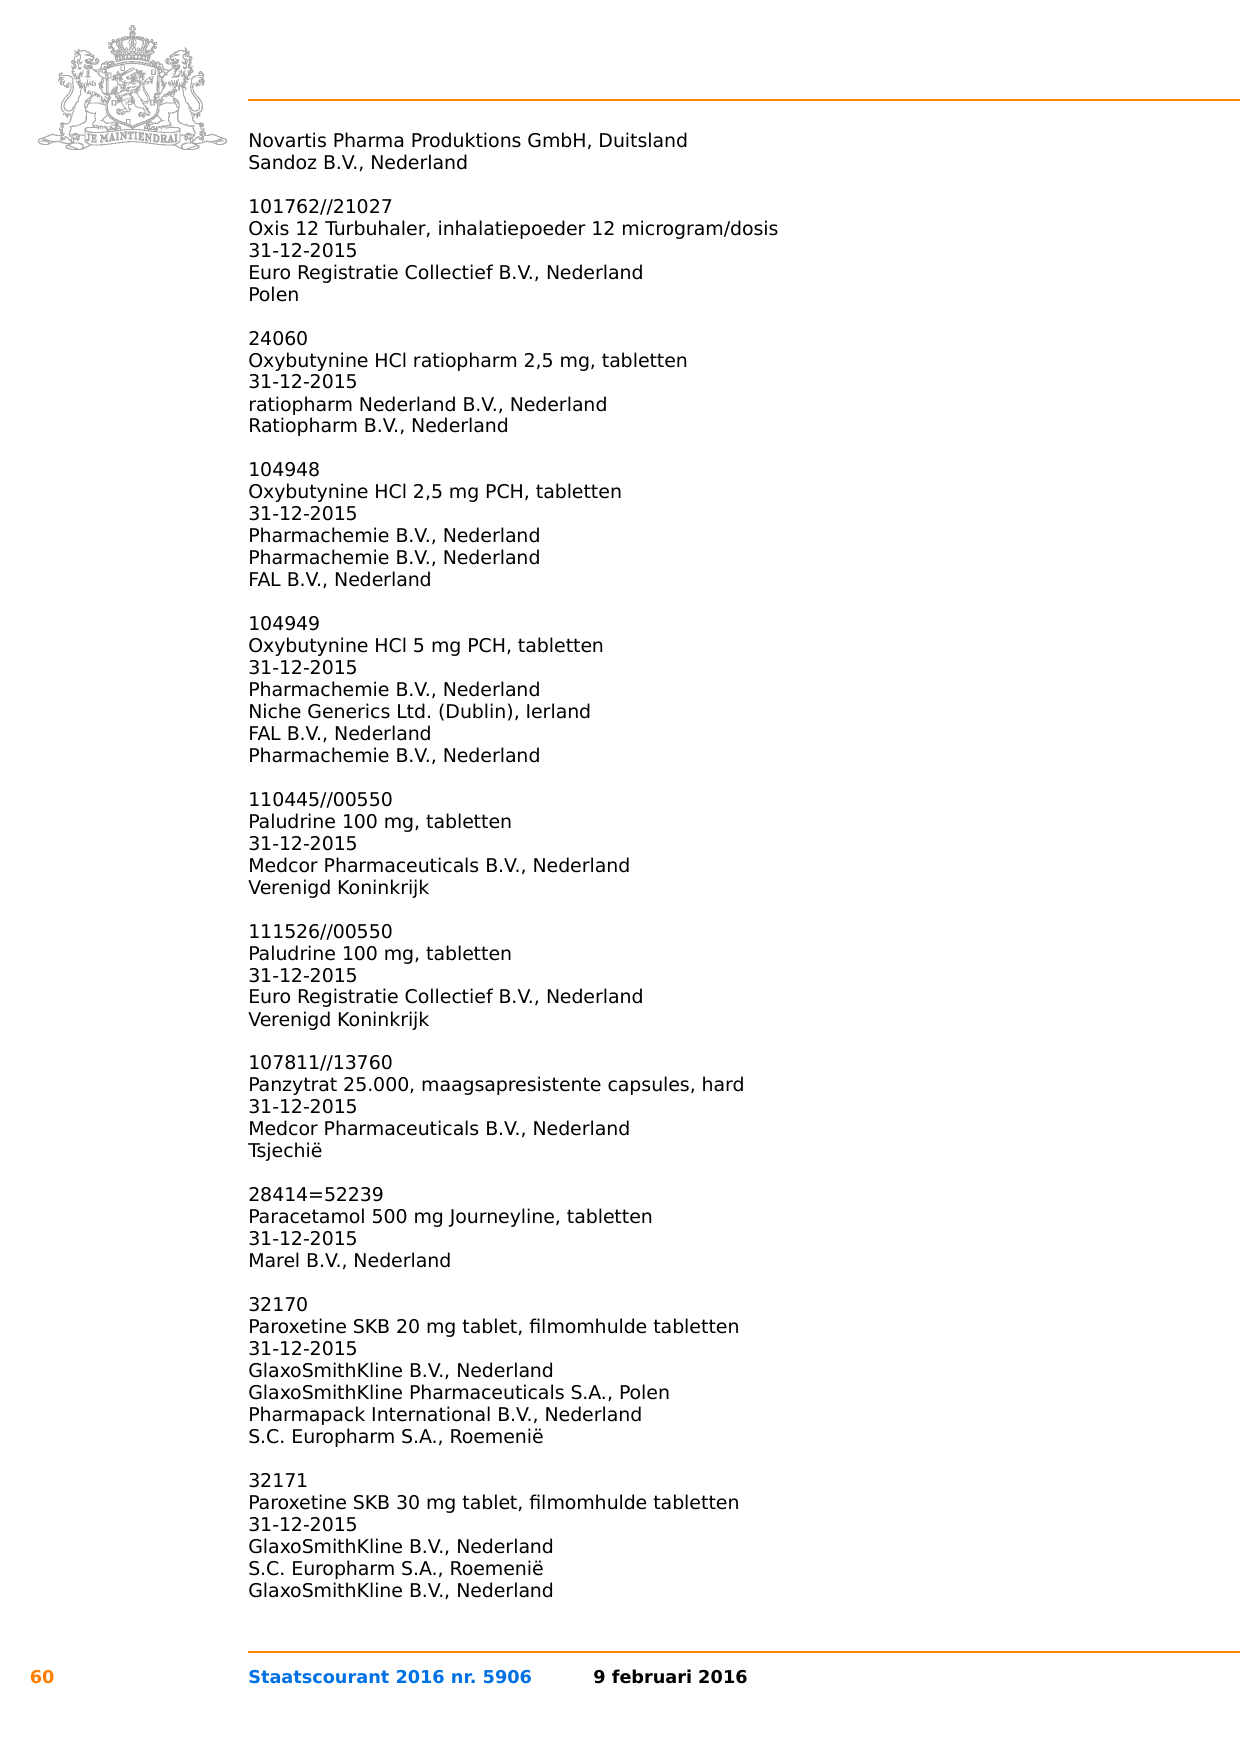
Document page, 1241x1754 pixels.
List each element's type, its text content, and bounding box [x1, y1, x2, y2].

text 28414=52239 [248, 1184, 1163, 1206]
text Pharmachemie B.V., Nederland [248, 679, 1163, 701]
text Panzytrat 25.000, maagsapresistente capsules, hard [248, 1074, 1163, 1096]
picture [38, 25, 227, 150]
text 31-12-2015 [248, 833, 1163, 855]
text Oxybutynine HCl ratiopharm 2,5 mg, tabletten [248, 349, 1163, 371]
text Ratiopharm B.V., Nederland [248, 415, 1163, 437]
text 32170 [248, 1294, 1163, 1316]
text Pharmachemie B.V., Nederland [248, 525, 1163, 547]
text 104949 [248, 613, 1163, 635]
text S.C. Europharm S.A., Roemenië [248, 1426, 1163, 1448]
text Pharmapack International B.V., Nederland [248, 1404, 1163, 1426]
text Medcor Pharmaceuticals B.V., Nederland [248, 1118, 1163, 1140]
text 31-12-2015 [248, 1228, 1163, 1250]
text 31-12-2015 [248, 964, 1163, 986]
text 31-12-2015 [248, 1096, 1163, 1118]
text Paroxetine SKB 20 mg tablet, filmomhulde tabletten [248, 1316, 1163, 1338]
text Oxis 12 Turbuhaler, inhalatiepoeder 12 microgram/dosis [248, 218, 1163, 240]
text Paroxetine SKB 30 mg tablet, filmomhulde tabletten [248, 1492, 1163, 1513]
text Medcor Pharmaceuticals B.V., Nederland [248, 855, 1163, 877]
text Tsjechië [248, 1140, 1163, 1162]
text S.C. Europharm S.A., Roemenië [248, 1557, 1163, 1579]
text 31-12-2015 [248, 371, 1163, 393]
text 31-12-2015 [248, 240, 1163, 262]
text Paludrine 100 mg, tabletten [248, 811, 1163, 833]
text 101762//21027 [248, 196, 1163, 218]
text 31-12-2015 [248, 1338, 1163, 1360]
text Euro Registratie Collectief B.V., Nederland [248, 986, 1163, 1008]
text Pharmachemie B.V., Nederland [248, 547, 1163, 569]
text 32171 [248, 1469, 1163, 1492]
text Sandoz B.V., Nederland [248, 152, 1163, 174]
text 31-12-2015 [248, 657, 1163, 679]
text 110445//00550 [248, 789, 1163, 811]
text 111526//00550 [248, 921, 1163, 942]
text GlaxoSmithKline Pharmaceuticals S.A., Polen [248, 1382, 1163, 1404]
text Verenigd Koninkrijk [248, 877, 1163, 899]
text 107811//13760 [248, 1052, 1163, 1074]
text Marel B.V., Nederland [248, 1250, 1163, 1272]
text Euro Registratie Collectief B.V., Nederland [248, 262, 1163, 284]
text 24060 [248, 327, 1163, 349]
text Novartis Pharma Produktions GmbH, Duitsland [248, 130, 1163, 152]
text Paracetamol 500 mg Journeyline, tabletten [248, 1206, 1163, 1228]
text Oxybutynine HCl 2,5 mg PCH, tabletten [248, 481, 1163, 503]
text 31-12-2015 [248, 503, 1163, 525]
text Paludrine 100 mg, tabletten [248, 942, 1163, 964]
text GlaxoSmithKline B.V., Nederland [248, 1579, 1163, 1601]
text FAL B.V., Nederland [248, 569, 1163, 591]
text GlaxoSmithKline B.V., Nederland [248, 1360, 1163, 1382]
text Niche Generics Ltd. (Dublin), Ierland [248, 701, 1163, 723]
text Pharmachemie B.V., Nederland [248, 745, 1163, 767]
text Verenigd Koninkrijk [248, 1008, 1163, 1030]
text ratiopharm Nederland B.V., Nederland [248, 393, 1163, 415]
text GlaxoSmithKline B.V., Nederland [248, 1536, 1163, 1557]
text 104948 [248, 459, 1163, 481]
text Polen [248, 284, 1163, 306]
text 31-12-2015 [248, 1513, 1163, 1536]
text Oxybutynine HCl 5 mg PCH, tabletten [248, 635, 1163, 657]
text FAL B.V., Nederland [248, 723, 1163, 745]
